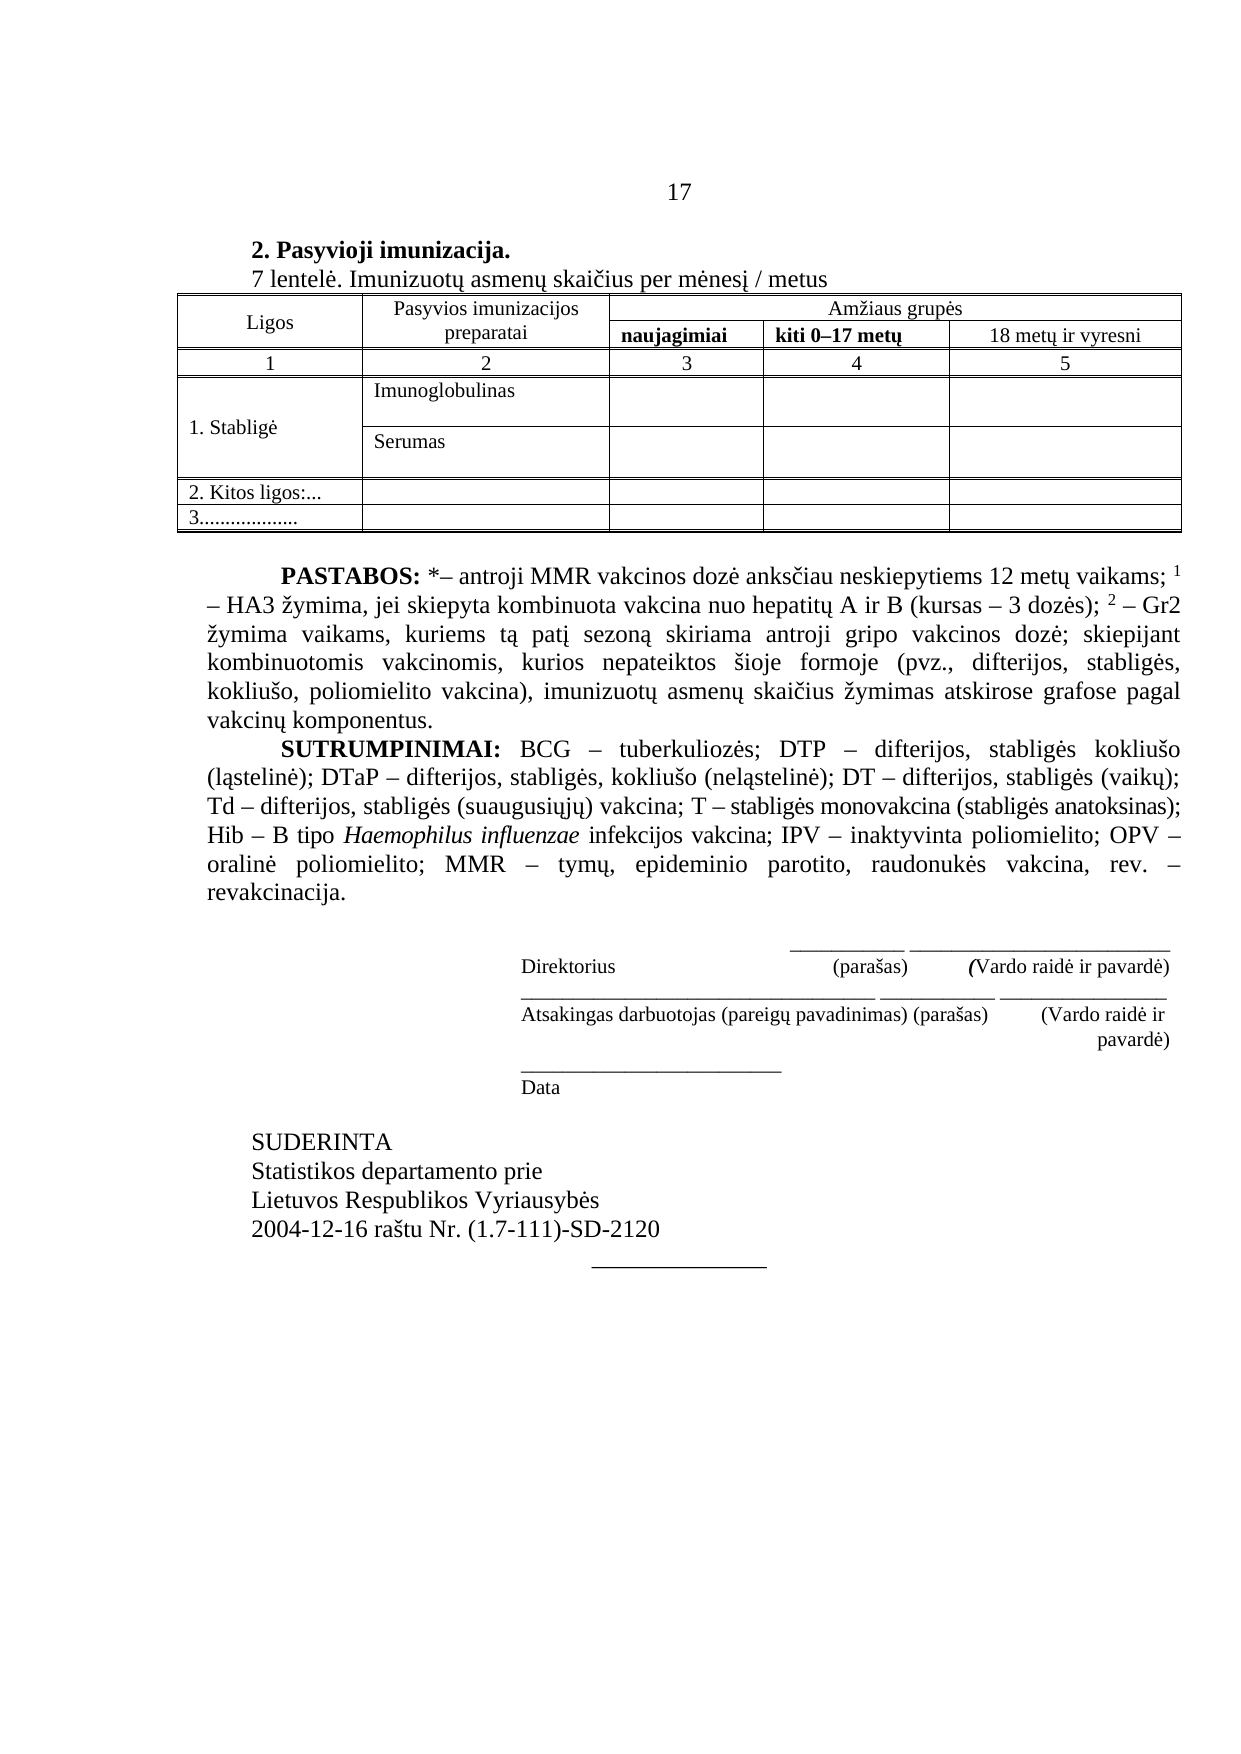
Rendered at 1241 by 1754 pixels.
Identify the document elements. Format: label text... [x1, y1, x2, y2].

table_cell [950, 505, 1181, 529]
table_cell [610, 378, 763, 426]
table_header [177, 906, 509, 1099]
table_cell [950, 378, 1181, 426]
table_cell [764, 505, 949, 529]
table_cell [610, 480, 763, 504]
table_cell 2 [363, 350, 609, 374]
table_cell [363, 505, 609, 529]
table_cell [363, 480, 609, 504]
table_cell [764, 480, 949, 504]
text 2004-12-16 raštu Nr. (1.7-111)-SD-2120 [177, 1214, 1181, 1242]
table_cell [764, 427, 949, 477]
text Statistikos departamento prie [177, 1156, 1181, 1185]
table_cell 1. Stabligė [178, 378, 362, 477]
table_cell 5 [950, 350, 1181, 374]
table_cell [610, 505, 763, 529]
table_cell 3................... [178, 505, 362, 529]
text Lietuvos Respublikos Vyriausybės [177, 1185, 1181, 1214]
table_header Amžiaus grupės [610, 296, 1181, 320]
table_cell 2. Kitos ligos:... [178, 480, 362, 504]
table_cell [610, 427, 763, 477]
table_cell 1 [178, 350, 362, 374]
text ______________ [177, 1242, 1181, 1271]
table_cell 4 [764, 350, 949, 374]
table_cell Serumas [363, 427, 609, 477]
text 2. Pasyvioji imunizacija. [177, 235, 1181, 264]
text 7 lentelė. Imunizuotų asmenų skaičius per mėnesį / metus [177, 264, 1181, 293]
table_cell [764, 378, 949, 426]
table_header ___________ _________________________ Direktorius (parašas) (Vardo raidė ir pavardė) __________________________________ ___________ ________________ Atsakingas darbuotojas (pareigų pavadinimas) (parašas) (Vardo raidė ir pavardė) _________________________ Data [510, 906, 1181, 1099]
table_header Pasyvios imunizacijos preparatai [363, 296, 609, 347]
table_cell 18 metų ir vyresni [950, 321, 1181, 347]
table_cell kiti 0–17 metų [764, 321, 949, 347]
table_cell [950, 480, 1181, 504]
table_cell naujagimiai [610, 321, 763, 347]
text SUTRUMPINIMAI: BCG – tuberkuliozės; DTP – difterijos, stabligės kokliušo (ląstelinė); DTaP – difterijos, stabligės, kokliušo (neląstelinė); DT – difterijos, stabligės (vaikų); Td – difterijos, stabligės (suaugusiųjų) vakcina; T – stabligės monovakcina (stabligės anatoksinas); Hib – B tipo Haemophilus influenzae infekcijos vakcina; IPV – inaktyvinta poliomielito; OPV – oralinė poliomielito; MMR – tymų, epideminio parotito, raudonukės vakcina, rev. – revakcinacija. [207, 734, 1181, 906]
text PASTABOS: *– antroji MMR vakcinos dozė anksčiau neskiepytiems 12 metų vaikams; 1 – HA3 žymima, jei skiepyta kombinuota vakcina nuo hepatitų A ir B (kursas – 3 dozės); 2 – Gr2 žymima vaikams, kuriems tą patį sezoną skiriama antroji gripo vakcinos dozė; skiepijant kombinuotomis vakcinomis, kurios nepateiktos šioje formoje (pvz., difterijos, stabligės, kokliušo, poliomielito vakcina), imunizuotų asmenų skaičius žymimas atskirose grafose pagal vakcinų komponentus. [207, 561, 1181, 734]
text SUDERINTA [177, 1127, 1181, 1156]
table_cell 3 [610, 350, 763, 374]
table_cell [950, 427, 1181, 477]
table_header Ligos [178, 296, 362, 347]
table_cell Imunoglobulinas [363, 378, 609, 426]
